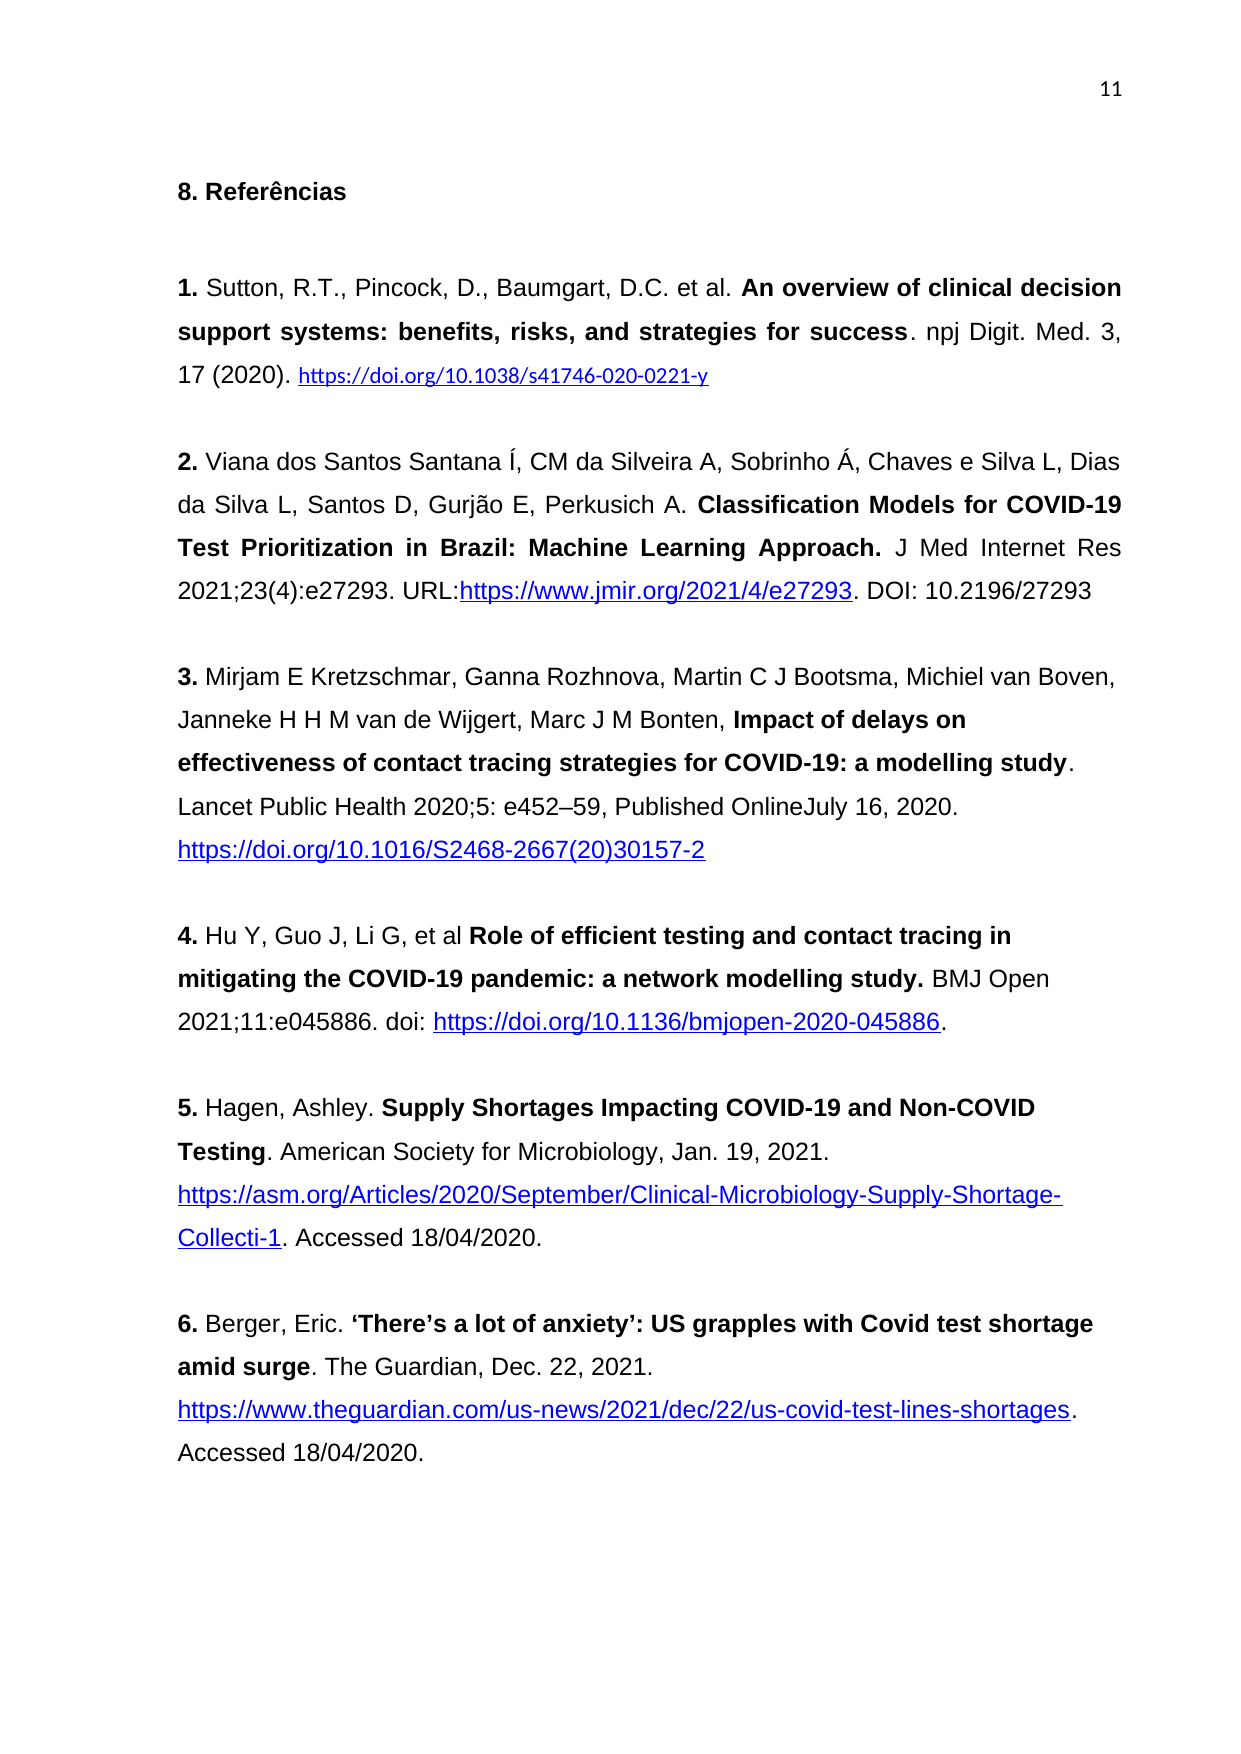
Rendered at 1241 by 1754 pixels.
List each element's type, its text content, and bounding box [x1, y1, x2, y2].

text 4. Hu Y, Guo J, Li G, et al Role of efficient testing and contact tracing in mitigating the COVID-19 pandemic: a network modelling study. BMJ Open 2021;11:e045886. doi: https://doi.org/10.1136/bmjopen-2020-045886. [177, 921, 1122, 1036]
text 2. Viana dos Santos Santana Í, CM da Silveira A, Sobrinho Á, Chaves e Silva L, Dias da Silva L, Santos D, Gurjão E, Perkusich A. Classification Models for COVID-19 Test Prioritization in Brazil: Machine Learning Approach. J Med Internet Res 2021;23(4):e27293. URL:https://www.jmir.org/2021/4/e27293. DOI: 10.2196/27293 [177, 446, 1122, 604]
text 1. Sutton, R.T., Pincock, D., Baumgart, D.C. et al. An overview of clinical decision support systems: benefits, risks, and strategies for success. npj Digit. Med. 3, 17 (2020). https://doi.org/10.1038/s41746-020-0221-y [177, 273, 1122, 389]
text 5. Hagen, Ashley. Supply Shortages Impacting COVID-19 and Non-COVID Testing. American Society for Microbiology, Jan. 19, 2021. https://asm.org/Articles/2020/September/Clinical-Microbiology-Supply-Shortage-Collecti-1. Accessed 18/04/2020. [177, 1093, 1122, 1251]
subtitle 8. Referências [177, 177, 1122, 206]
text 6. Berger, Eric. ‘There’s a lot of anxiety’: US grapples with Covid test shortage amid surge. The Guardian, Dec. 22, 2021. https://www.theguardian.com/us-news/2021/dec/22/us-covid-test-lines-shortages. Accessed 18/04/2020. [177, 1309, 1122, 1467]
text 3. Mirjam E Kretzschmar, Ganna Rozhnova, Martin C J Bootsma, Michiel van Boven, Janneke H H M van de Wijgert, Marc J M Bonten, Impact of delays on effectiveness of contact tracing strategies for COVID-19: a modelling study. Lancet Public Health 2020;5: e452–59, Published OnlineJuly 16, 2020. https://doi.org/10.1016/S2468-2667(20)30157-2 [177, 662, 1122, 863]
